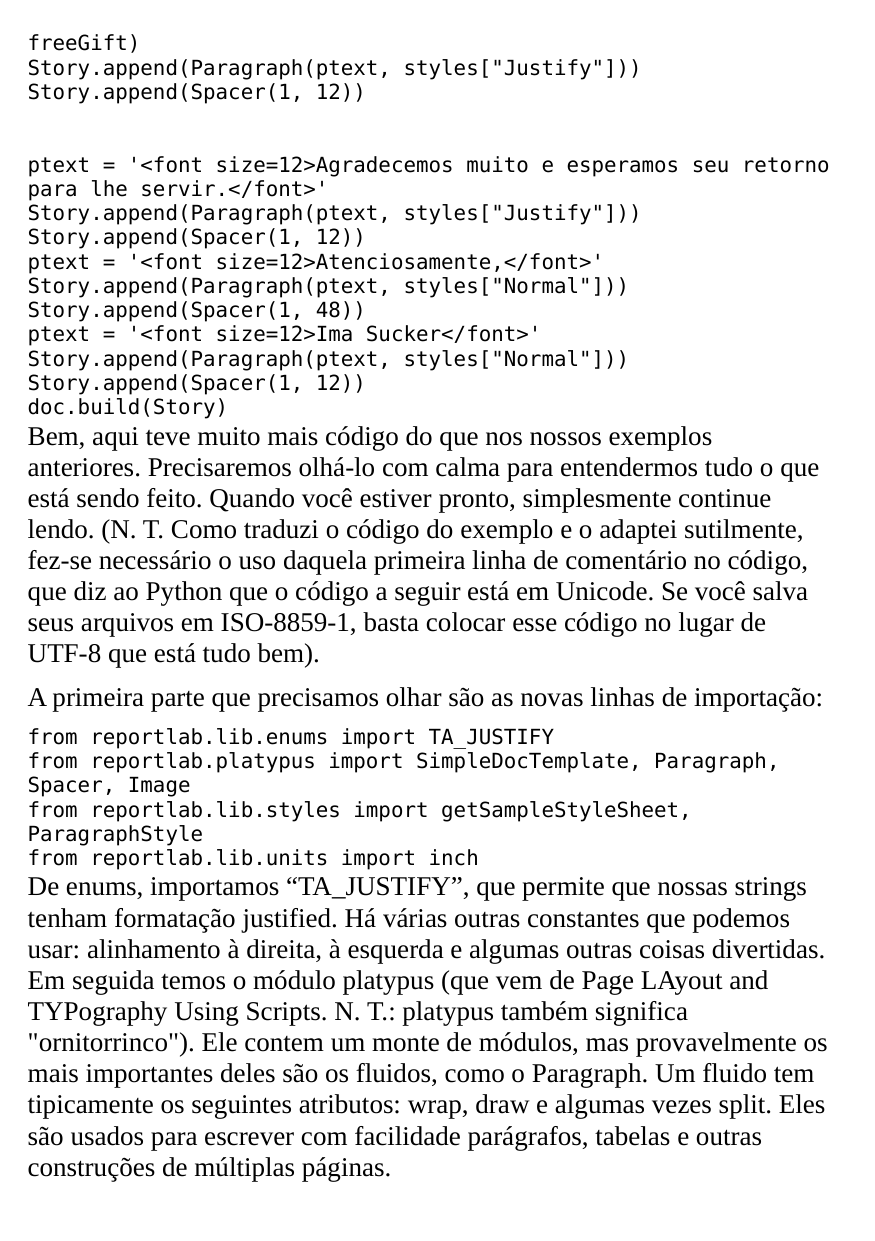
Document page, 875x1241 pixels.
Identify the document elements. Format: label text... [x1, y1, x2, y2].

text freeGift) [27, 31, 832, 56]
text ptext = '<font size=12>Ima Sucker</font>' [27, 322, 832, 347]
text from reportlab.lib.enums import TA_JUSTIFY [27, 725, 832, 749]
text Story.append(Spacer(1, 12)) [27, 80, 832, 104]
text A primeira parte que precisamos olhar são as novas linhas de importação: [27, 681, 832, 712]
text De enums, importamos “TA_JUSTIFY”, que permite que nossas strings tenham formatação justified. Há várias outras constantes que podemos usar: alinhamento à direita, à esquerda e algumas outras coisas divertidas. Em seguida temos o módulo platypus (que vem de Page LAyout and TYPography Using Scripts. N. T.: platypus também significa "ornitorrinco"). Ele contem um monte de módulos, mas provavelmente os mais importantes deles são os fluidos, como o Paragraph. Um fluido tem tipicamente os seguintes atributos: wrap, draw e algumas vezes split. Eles são usados para escrever com facilidade parágrafos, tabelas e outras construções de múltiplas páginas. [27, 871, 832, 1182]
text from reportlab.lib.styles import getSampleStyleSheet, ParagraphStyle [27, 798, 832, 846]
text ptext = '<font size=12>Atenciosamente,</font>' [27, 250, 832, 274]
text ptext = '<font size=12>Agradecemos muito e esperamos seu retorno para lhe servir.</font>' [27, 153, 832, 201]
text Story.append(Spacer(1, 12)) [27, 225, 832, 250]
text from reportlab.platypus import SimpleDocTemplate, Paragraph, Spacer, Image [27, 749, 832, 798]
text Story.append(Paragraph(ptext, styles["Normal"])) [27, 347, 832, 371]
text doc.build(Story) [27, 395, 832, 419]
text Story.append(Spacer(1, 12)) [27, 371, 832, 395]
text Story.append(Paragraph(ptext, styles["Justify"])) [27, 201, 832, 225]
text Bem, aqui teve muito mais código do que nos nossos exemplos anteriores. Precisaremos olhá-lo com calma para entendermos tudo o que está sendo feito. Quando você estiver pronto, simplesmente continue lendo. (N. T. Como traduzi o código do exemplo e o adaptei sutilmente, fez-se necessário o uso daquela primeira linha de comentário no código, que diz ao Python que o código a seguir está em Unicode. Se você salva seus arquivos em ISO-8859-1, basta colocar esse código no lugar de UTF-8 que está tudo bem). [27, 419, 832, 669]
text from reportlab.lib.units import inch [27, 846, 832, 871]
text Story.append(Paragraph(ptext, styles["Justify"])) [27, 56, 832, 80]
text Story.append(Paragraph(ptext, styles["Normal"])) [27, 274, 832, 298]
text Story.append(Spacer(1, 48)) [27, 298, 832, 322]
